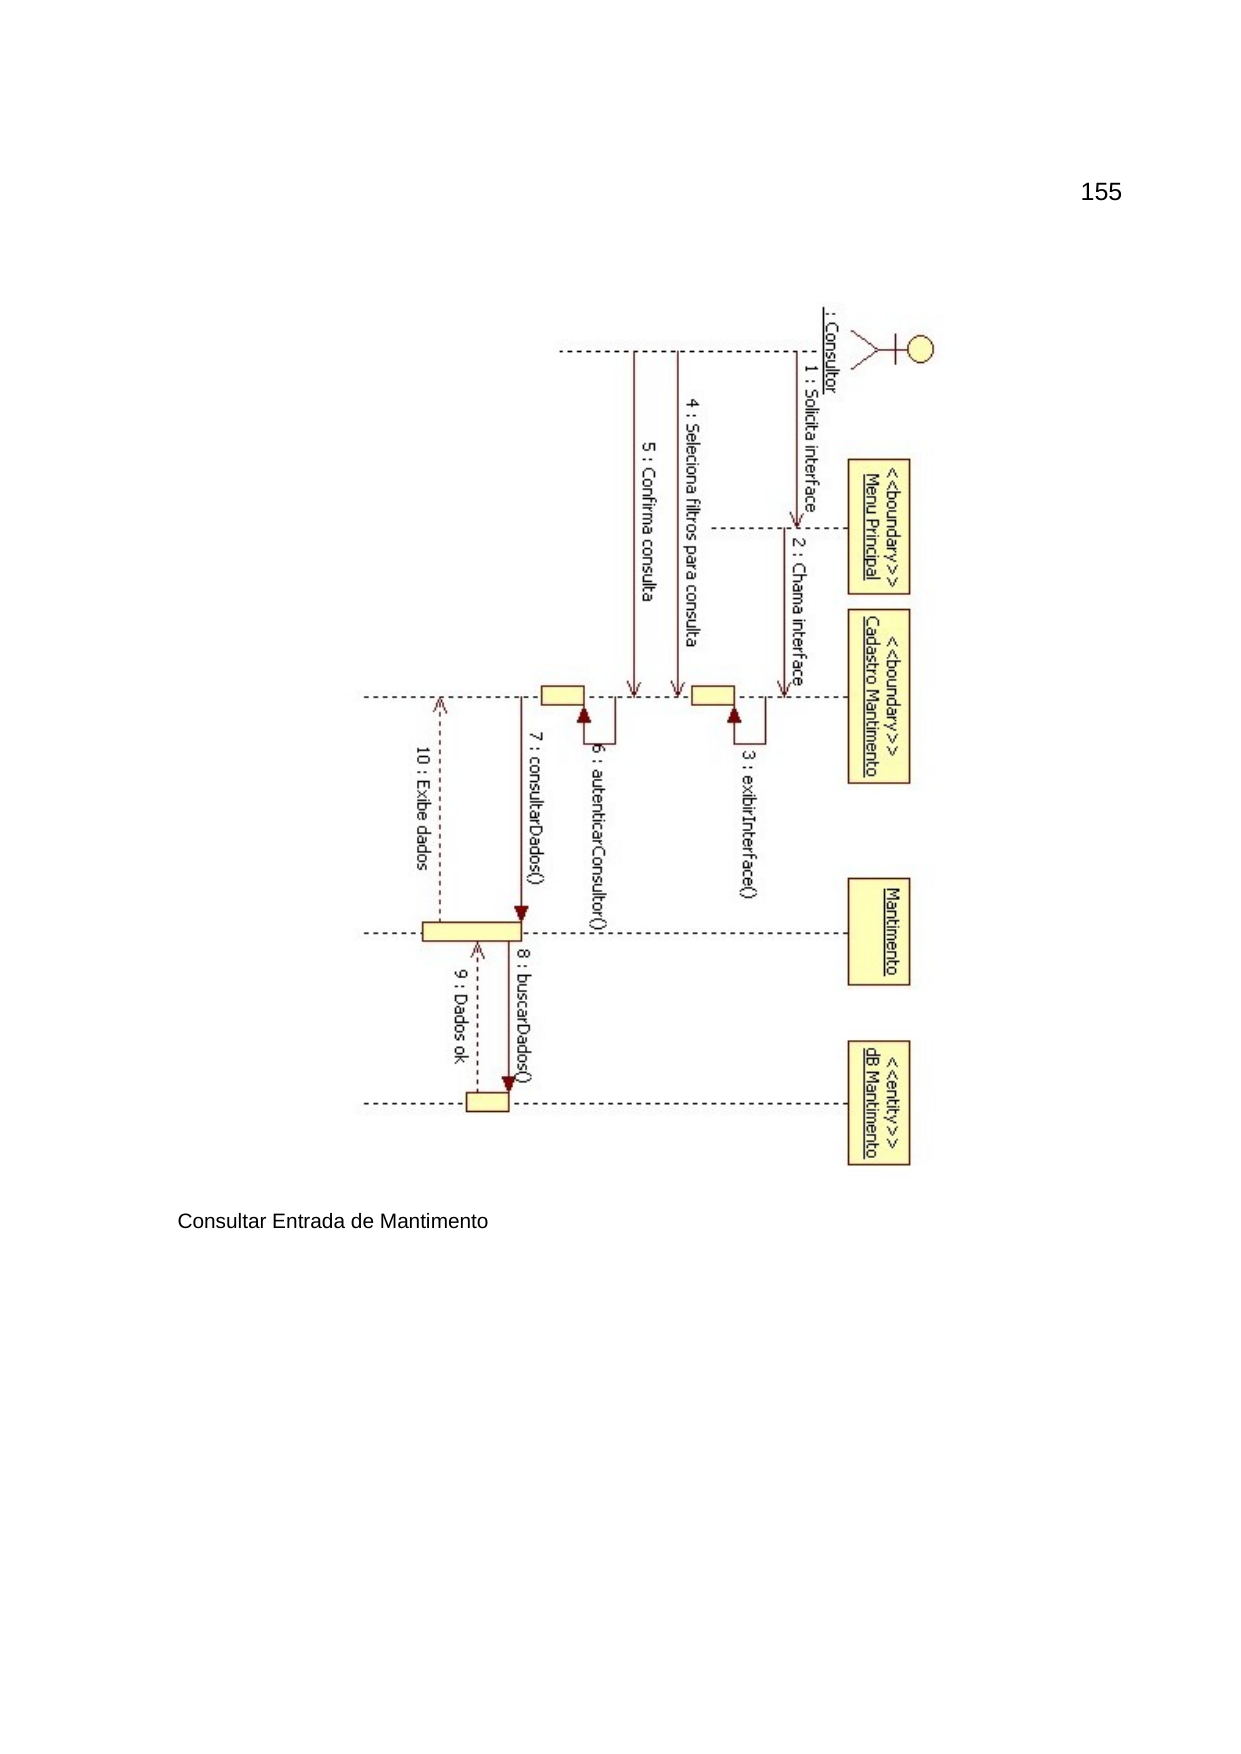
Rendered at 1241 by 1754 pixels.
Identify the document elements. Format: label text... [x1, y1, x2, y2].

picture [333, 265, 967, 1197]
text Consultar Entrada de Mantimento [177, 1197, 1122, 1233]
